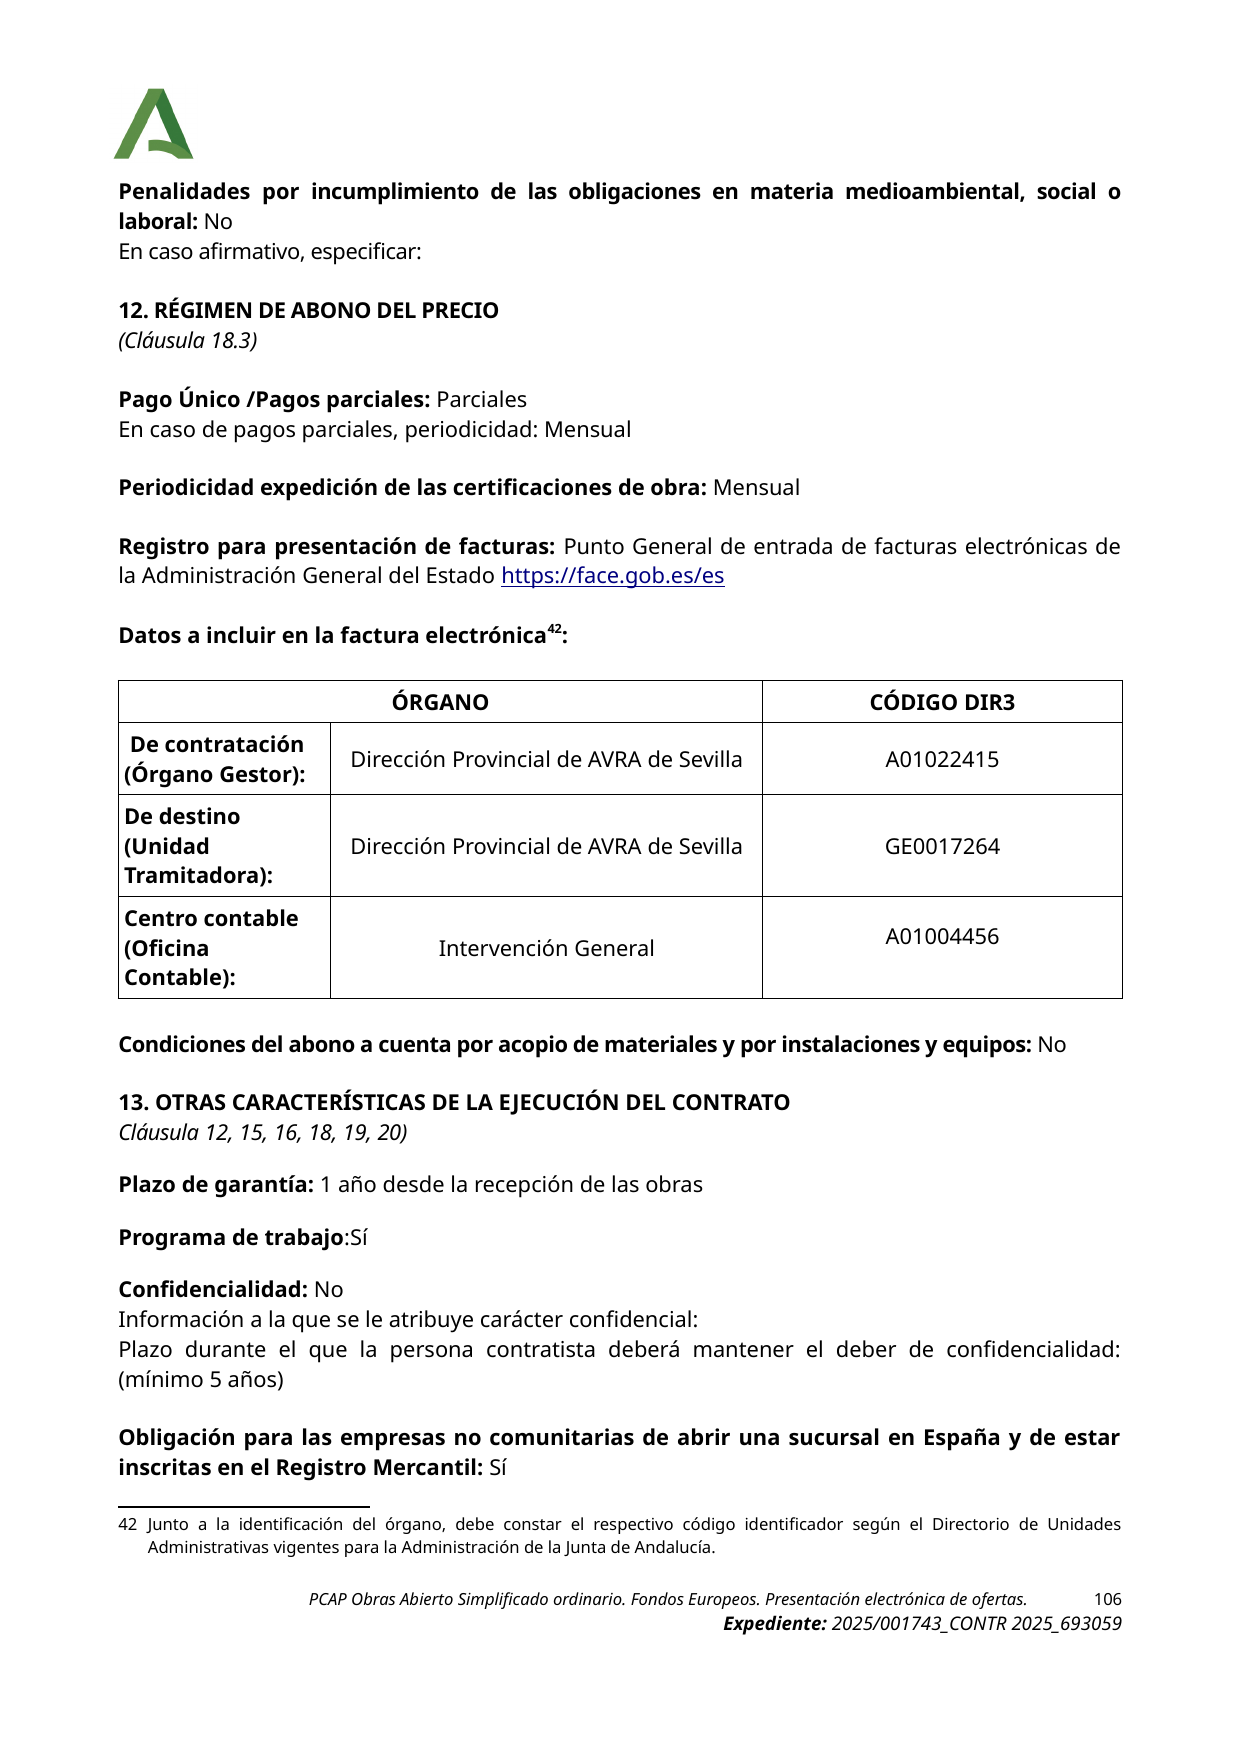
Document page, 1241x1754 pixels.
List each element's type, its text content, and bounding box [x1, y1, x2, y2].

text Plazo durante el que la persona contratista deberá mantener el deber de confidencialidad: (mínimo 5 años) [118, 1334, 1122, 1394]
table_cell De destino (Unidad Tramitadora): [119, 795, 330, 896]
table_cell Centro contable (Oficina Contable): [119, 897, 330, 998]
table_header CÓDIGO DIR3 [763, 681, 1122, 722]
text Periodicidad expedición de las certificaciones de obra: Mensual [118, 472, 1122, 502]
text Información a la que se le atribuye carácter confidencial: [118, 1304, 1122, 1334]
text 12. RÉGIMEN DE ABONO DEL PRECIO [118, 296, 1122, 325]
text (Cláusula 18.3) [118, 325, 1122, 355]
text Pago Único /Pagos parciales: Parciales [118, 384, 1122, 414]
text Plazo de garantía: 1 año desde la recepción de las obras [118, 1169, 1122, 1199]
text 13. OTRAS CARACTERÍSTICAS DE LA EJECUCIÓN DEL CONTRATO [118, 1087, 1122, 1117]
text Cláusula 12, 15, 16, 18, 19, 20) [118, 1117, 1122, 1147]
text Registro para presentación de facturas: Punto General de entrada de facturas electrónicas de la Administración General del Estado https://face.gob.es/es [118, 531, 1122, 590]
table_cell A01022415 [763, 723, 1122, 794]
table_cell De contratación (Órgano Gestor): [119, 723, 330, 794]
text Confidencialidad: No [118, 1274, 1122, 1304]
table_cell GE0017264 [763, 795, 1122, 896]
table_cell A01004456 [763, 897, 1122, 998]
picture [109, 84, 198, 163]
table_cell Intervención General [331, 897, 762, 998]
text En caso afirmativo, especificar: [118, 236, 1122, 266]
text En caso de pagos parciales, periodicidad: Mensual [118, 414, 1122, 443]
text Condiciones del abono a cuenta por acopio de materiales y por instalaciones y equipos: No [118, 1029, 1122, 1058]
table_header ÓRGANO [119, 681, 762, 722]
table_cell Dirección Provincial de AVRA de Sevilla [331, 723, 762, 794]
text Programa de trabajo:Sí [118, 1222, 1122, 1252]
text Datos a incluir en la factura electrónica: [118, 620, 1122, 650]
table_cell Dirección Provincial de AVRA de Sevilla [331, 795, 762, 896]
text Junto a la identificación del órgano, debe constar el respectivo código identificador según el Directorio de Unidades Administrativas vigentes para la Administración de la Junta de Andalucía. [118, 1513, 1122, 1558]
text Penalidades por incumplimiento de las obligaciones en materia medioambiental, social o laboral: No [118, 176, 1122, 236]
text Obligación para las empresas no comunitarias de abrir una sucursal en España y de estar inscritas en el Registro Mercantil: Sí [118, 1422, 1122, 1482]
